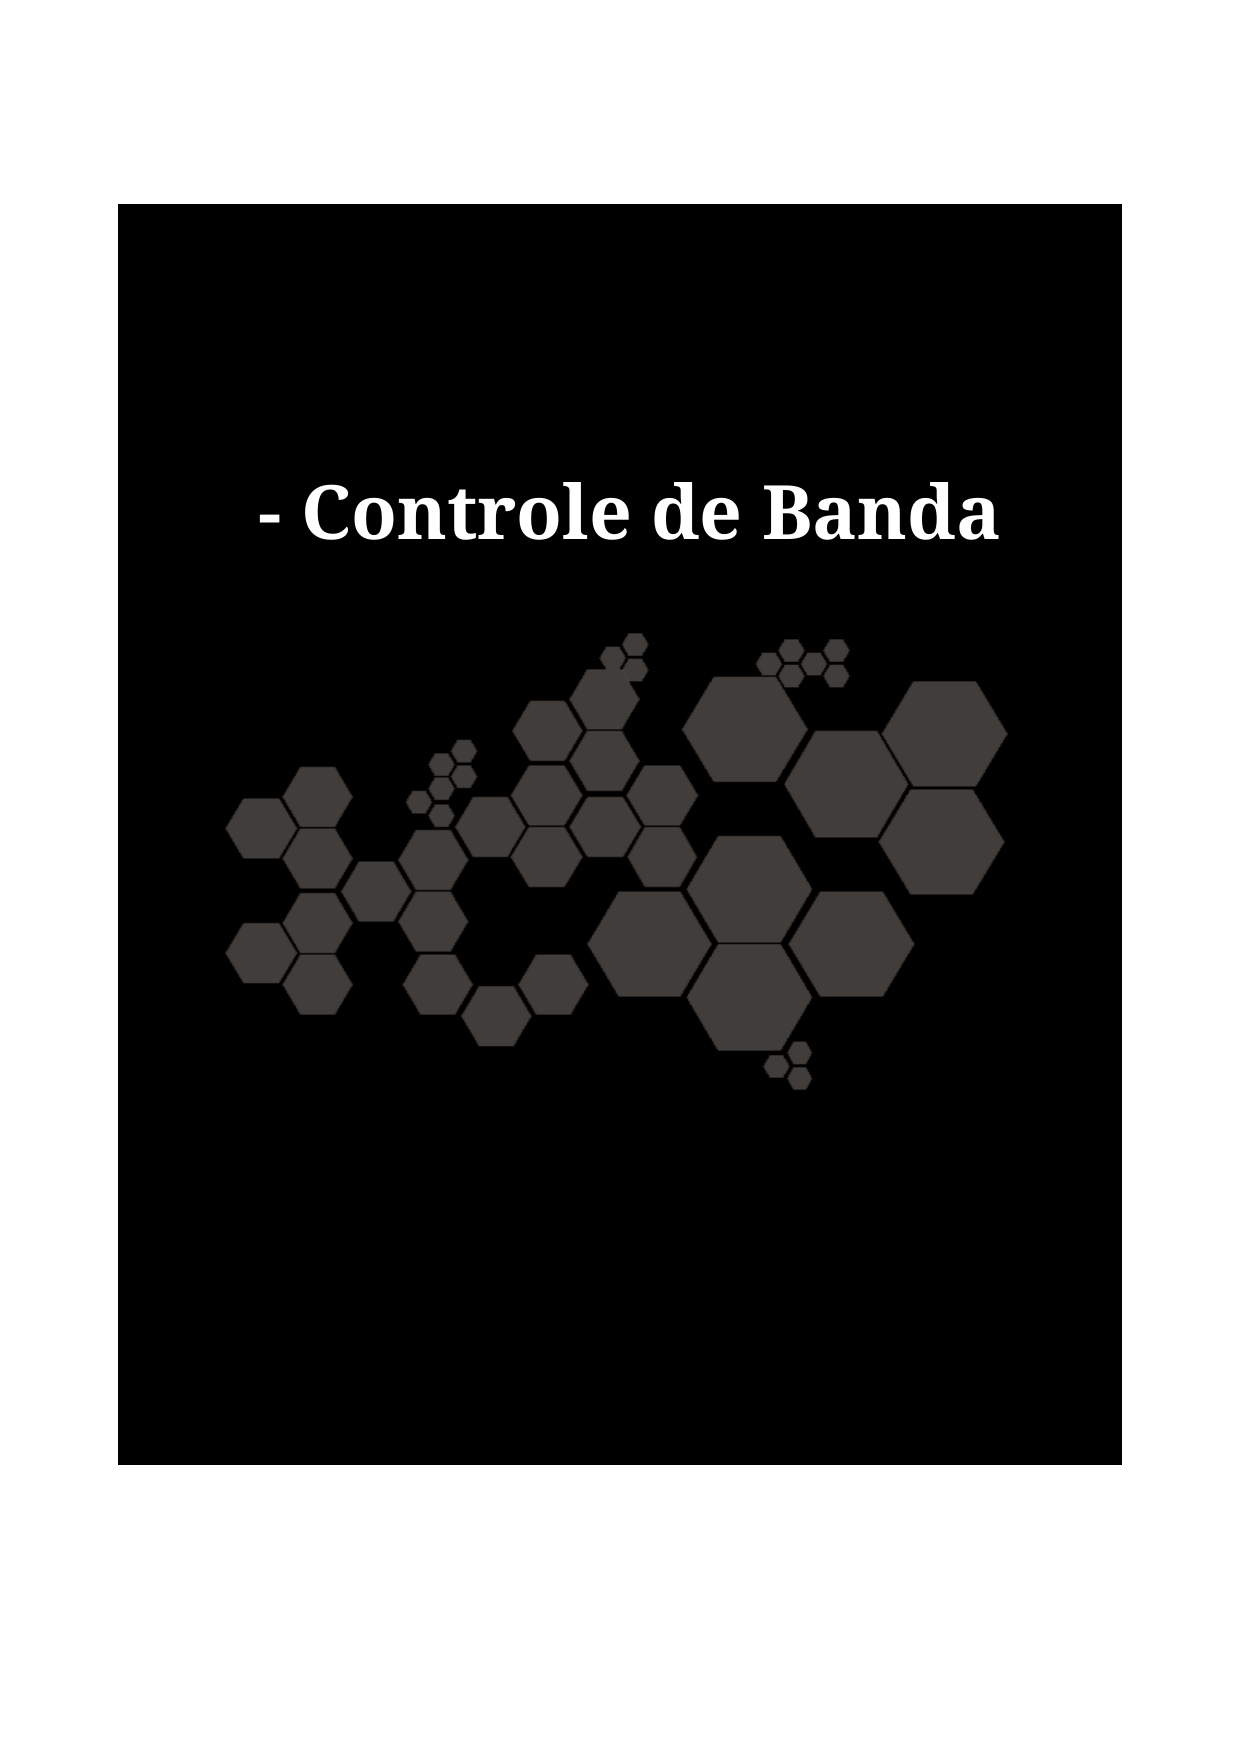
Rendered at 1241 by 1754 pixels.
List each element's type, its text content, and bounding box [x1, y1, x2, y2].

picture [210, 604, 1031, 1105]
subtitle - Controle de Banda [118, 459, 1122, 561]
